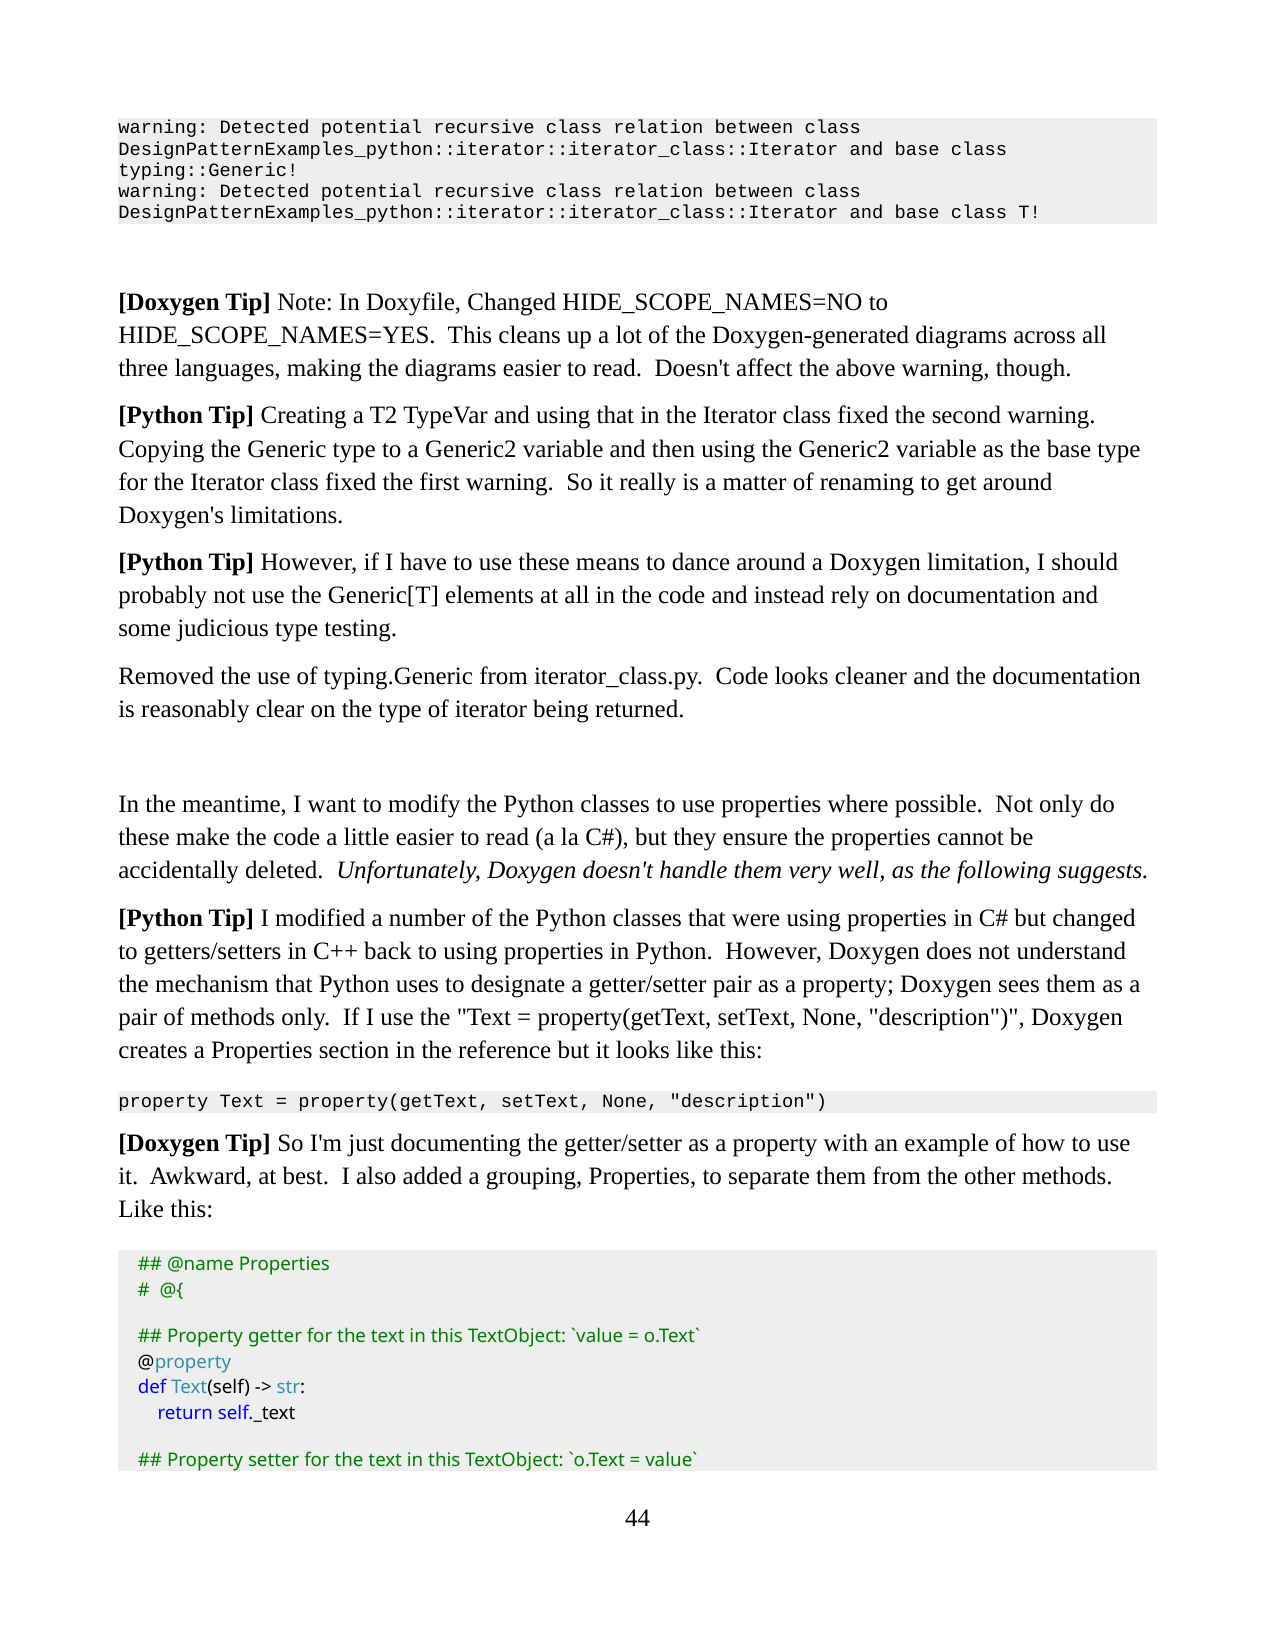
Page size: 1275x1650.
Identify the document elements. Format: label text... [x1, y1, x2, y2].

text In the meantime, I want to modify the Python classes to use properties where possible. Not only do these make the code a little easier to read (a la C#), but they ensure the properties cannot be accidentally deleted. Unfortunately, Doxygen doesn't handle them very well, as the following suggests. [118, 789, 1157, 884]
text property Text = property(getText, setText, None, "description") [118, 1091, 1157, 1113]
text [Python Tip] Creating a T2 TypeVar and using that in the Iterator class fixed the second warning. Copying the Generic type to a Generic2 variable and then using the Generic2 variable as the base type for the Iterator class fixed the first warning. So it really is a matter of renaming to get around Doxygen's limitations. [118, 401, 1157, 528]
text [Python Tip] However, if I have to use these means to dance around a Doxygen limitation, I should probably not use the Generic[T] elements at all in the code and instead rely on documentation and some judicious type testing. [118, 547, 1157, 642]
text ## @name Properties [118, 1250, 1157, 1276]
text [Doxygen Tip] Note: In Doxyfile, Changed HIDE_SCOPE_NAMES=NO to HIDE_SCOPE_NAMES=YES. This cleans up a lot of the Doxygen-generated diagrams across all three languages, making the diagrams easier to read. Doesn't affect the above warning, though. [118, 287, 1157, 382]
text Removed the use of typing.Generic from iterator_class.py. Code looks cleaner and the documentation is reasonably clear on the type of iterator being returned. [118, 661, 1157, 723]
text return self._text [118, 1399, 1157, 1425]
text @property [118, 1348, 1157, 1374]
text ## Property getter for the text in this TextObject: `value = o.Text` [118, 1323, 1157, 1348]
text def Text(self) -> str: [118, 1374, 1157, 1399]
text ## Property setter for the text in this TextObject: `o.Text = value` [118, 1446, 1157, 1471]
text [Doxygen Tip] So I'm just documenting the getter/setter as a property with an example of how to use it. Awkward, at best. I also added a grouping, Properties, to separate them from the other methods. Like this: [118, 1128, 1157, 1222]
text warning: Detected potential recursive class relation between class DesignPatternExamples_python::iterator::iterator_class::Iterator and base class typing::Generic! [118, 118, 1157, 182]
text warning: Detected potential recursive class relation between class DesignPatternExamples_python::iterator::iterator_class::Iterator and base class T! [118, 182, 1157, 224]
text # @{ [118, 1276, 1157, 1301]
text [Python Tip] I modified a number of the Python classes that were using properties in C# but changed to getters/setters in C++ back to using properties in Python. However, Doxygen does not understand the mechanism that Python uses to designate a getter/setter pair as a property; Doxygen sees them as a pair of methods only. If I use the "Text = property(getText, setText, None, "description")", Doxygen creates a Properties section in the reference but it looks like this: [118, 903, 1157, 1064]
